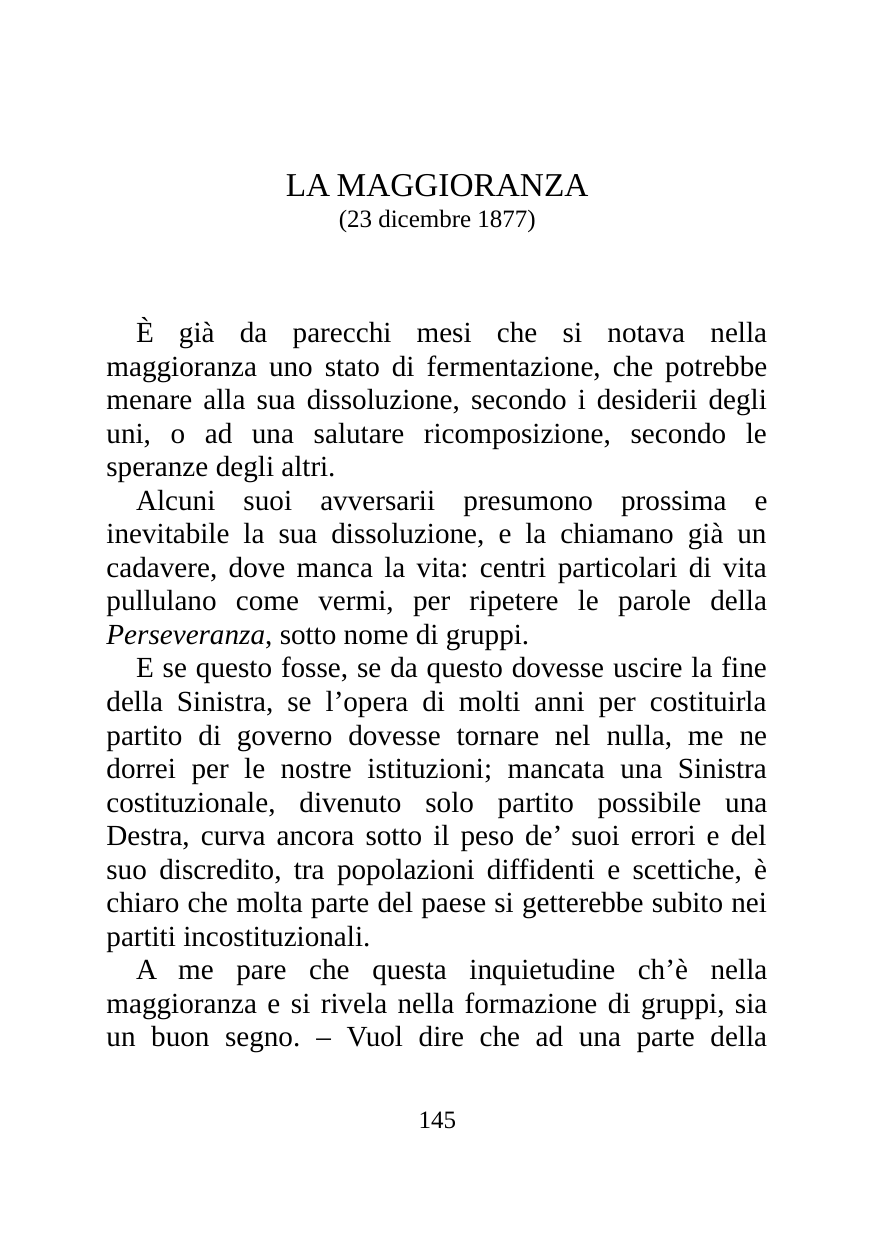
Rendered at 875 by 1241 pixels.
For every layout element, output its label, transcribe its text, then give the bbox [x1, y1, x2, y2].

subtitle LA MAGGIORANZA (23 dicembre 1877) [106, 165, 768, 232]
text A me pare che questa inquietudine ch’è nella maggioranza e si rivela nella formazione di gruppi, sia un buon segno. – Vuol dire che ad una parte della [106, 952, 768, 1053]
text Alcuni suoi avversarii presumono prossima e inevitabile la sua dissoluzione, e la chiamano già un cadavere, dove manca la vita: centri particolari di vita pullulano come vermi, per ripetere le parole della Perseveranza, sotto nome di gruppi. [106, 483, 768, 651]
text È già da parecchi mesi che si notava nella maggioranza uno stato di fermentazione, che potrebbe menare alla sua dissoluzione, secondo i desiderii degli uni, o ad una salutare ricomposizione, secondo le speranze degli altri. [106, 315, 768, 483]
text E se questo fosse, se da questo dovesse uscire la fine della Sinistra, se l’opera di molti anni per costituirla partito di governo dovesse tornare nel nulla, me ne dorrei per le nostre istituzioni; mancata una Sinistra costituzionale, divenuto solo partito possibile una Destra, curva ancora sotto il peso de’ suoi errori e del suo discredito, tra popolazioni diffidenti e scettiche, è chiaro che molta parte del paese si getterebbe subito nei partiti incostituzionali. [106, 651, 768, 952]
